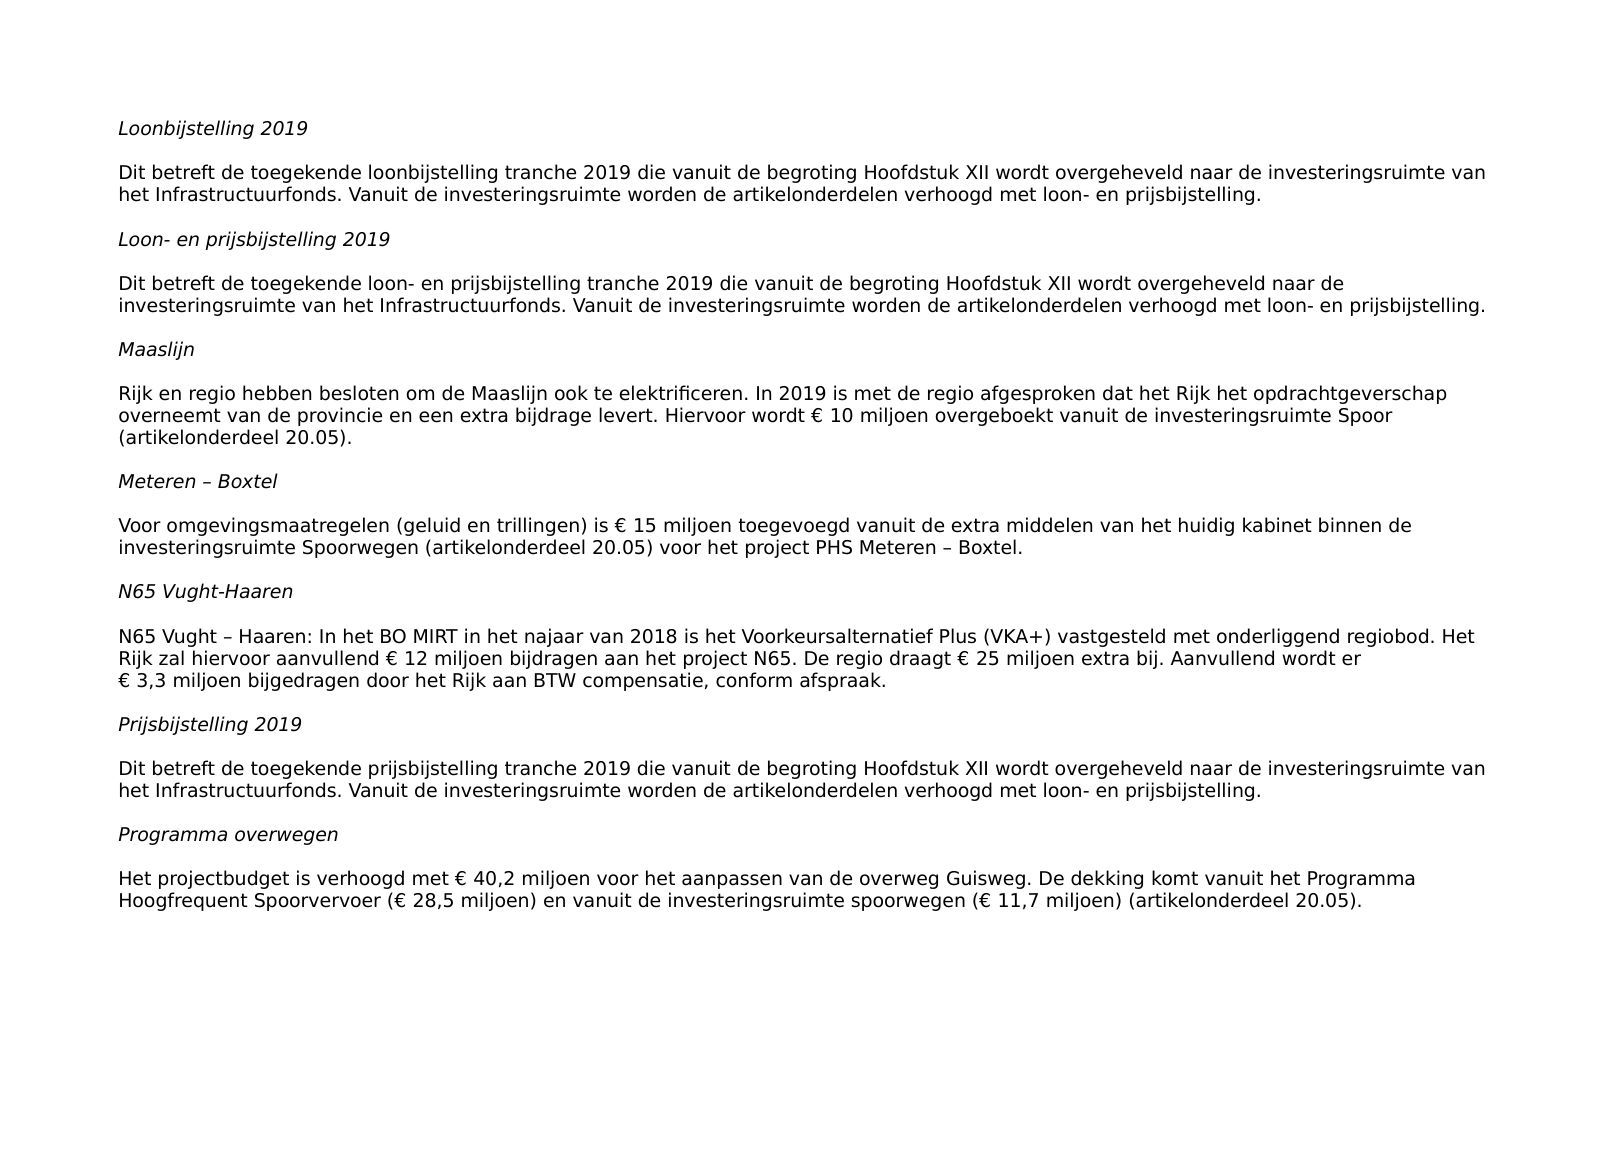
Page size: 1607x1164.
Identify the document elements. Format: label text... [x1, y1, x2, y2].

subtitle N65 Vught-Haaren [118, 581, 1488, 603]
text Het projectbudget is verhoogd met € 40,2 miljoen voor het aanpassen van de overweg Guisweg. De dekking komt vanuit het Programma Hoogfrequent Spoorvervoer (€ 28,5 miljoen) en vanuit de investeringsruimte spoorwegen (€ 11,7 miljoen) (artikelonderdeel 20.05). [118, 868, 1488, 912]
text Rijk en regio hebben besloten om de Maaslijn ook te elektrificeren. In 2019 is met de regio afgesproken dat het Rijk het opdrachtgeverschap overneemt van de provincie en een extra bijdrage levert. Hiervoor wordt € 10 miljoen overgeboekt vanuit de investeringsruimte Spoor (artikelonderdeel 20.05). [118, 383, 1488, 449]
subtitle Maaslijn [118, 339, 1488, 361]
subtitle Loonbijstelling 2019 [118, 118, 1488, 140]
subtitle Loon- en prijsbijstelling 2019 [118, 228, 1488, 250]
subtitle Meteren – Boxtel [118, 471, 1488, 493]
subtitle Prijsbijstelling 2019 [118, 714, 1488, 736]
text Dit betreft de toegekende prijsbijstelling tranche 2019 die vanuit de begroting Hoofdstuk XII wordt overgeheveld naar de investeringsruimte van het Infrastructuurfonds. Vanuit de investeringsruimte worden de artikelonderdelen verhoogd met loon- en prijsbijstelling. [118, 758, 1488, 802]
text Dit betreft de toegekende loon- en prijsbijstelling tranche 2019 die vanuit de begroting Hoofdstuk XII wordt overgeheveld naar de investeringsruimte van het Infrastructuurfonds. Vanuit de investeringsruimte worden de artikelonderdelen verhoogd met loon- en prijsbijstelling. [118, 273, 1488, 317]
text N65 Vught – Haaren: In het BO MIRT in het najaar van 2018 is het Voorkeursalternatief Plus (VKA+) vastgesteld met onderliggend regiobod. Het Rijk zal hiervoor aanvullend € 12 miljoen bijdragen aan het project N65. De regio draagt € 25 miljoen extra bij. Aanvullend wordt er € 3,3 miljoen bijgedragen door het Rijk aan BTW compensatie, conform afspraak. [118, 626, 1488, 691]
subtitle Programma overwegen [118, 824, 1488, 846]
text Voor omgevingsmaatregelen (geluid en trillingen) is € 15 miljoen toegevoegd vanuit de extra middelen van het huidig kabinet binnen de investeringsruimte Spoorwegen (artikelonderdeel 20.05) voor het project PHS Meteren – Boxtel. [118, 515, 1488, 559]
text Dit betreft de toegekende loonbijstelling tranche 2019 die vanuit de begroting Hoofdstuk XII wordt overgeheveld naar de investeringsruimte van het Infrastructuurfonds. Vanuit de investeringsruimte worden de artikelonderdelen verhoogd met loon- en prijsbijstelling. [118, 162, 1488, 206]
